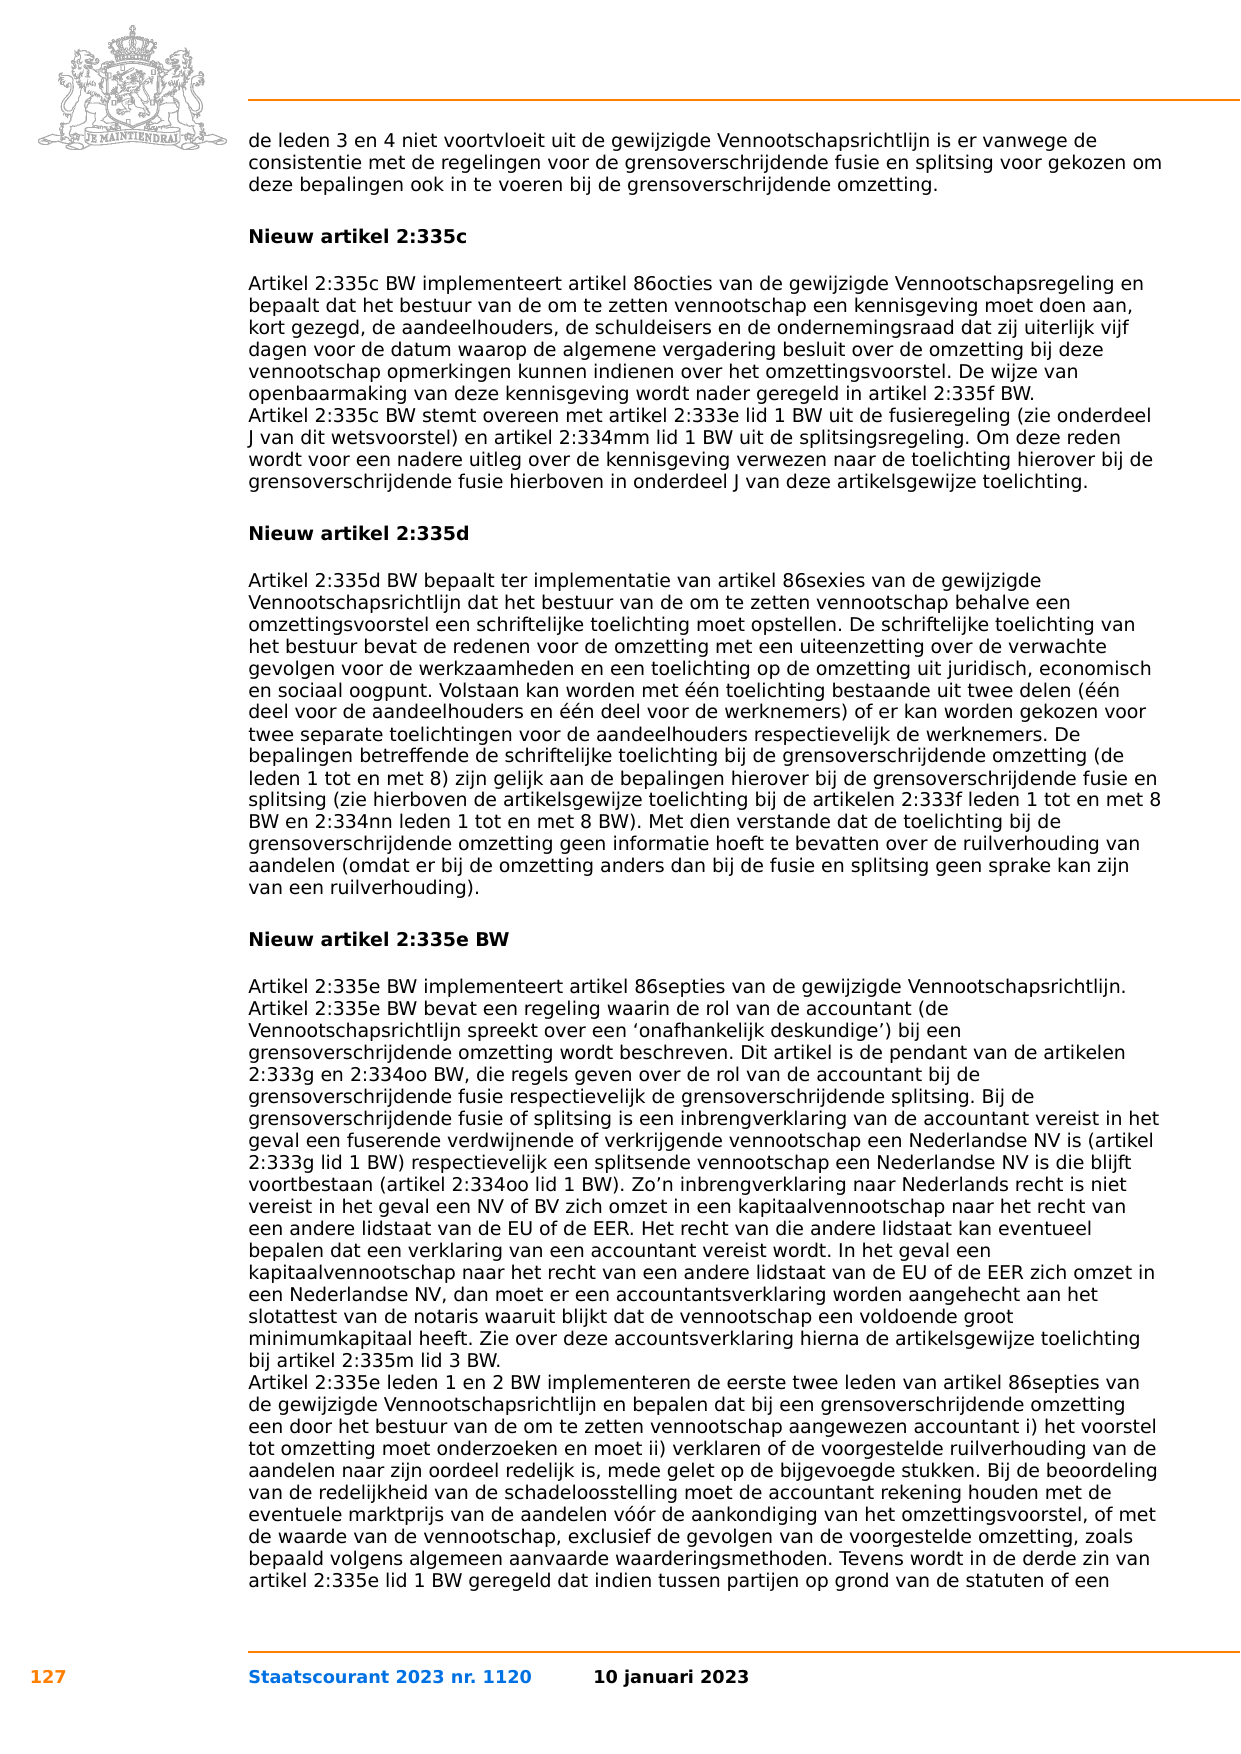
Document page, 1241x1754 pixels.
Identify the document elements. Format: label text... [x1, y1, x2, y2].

text Artikel 2:335c BW stemt overeen met artikel 2:333e lid 1 BW uit de fusieregeling (zie onderdeel J van dit wetsvoorstel) en artikel 2:334mm lid 1 BW uit de splitsingsregeling. Om deze reden wordt voor een nadere uitleg over de kennisgeving verwezen naar de toelichting hierover bij de grensoverschrijdende fusie hierboven in onderdeel J van deze artikelsgewijze toelichting. [248, 405, 1163, 493]
text Artikel 2:335e BW implementeert artikel 86septies van de gewijzigde Vennootschapsrichtlijn. Artikel 2:335e BW bevat een regeling waarin de rol van de accountant (de Vennootschapsrichtlijn spreekt over een ‘onafhankelijk deskundige’) bij een grensoverschrijdende omzetting wordt beschreven. Dit artikel is de pendant van de artikelen 2:333g en 2:334oo BW, die regels geven over de rol van de accountant bij de grensoverschrijdende fusie respectievelijk de grensoverschrijdende splitsing. Bij de grensoverschrijdende fusie of splitsing is een inbrengverklaring van de accountant vereist in het geval een fuserende verdwijnende of verkrijgende vennootschap een Nederlandse NV is (artikel 2:333g lid 1 BW) respectievelijk een splitsende vennootschap een Nederlandse NV is die blijft voortbestaan (artikel 2:334oo lid 1 BW). Zo’n inbrengverklaring naar Nederlands recht is niet vereist in het geval een NV of BV zich omzet in een kapitaalvennootschap naar het recht van een andere lidstaat van de EU of de EER. Het recht van die andere lidstaat kan eventueel bepalen dat een verklaring van een accountant vereist wordt. In het geval een kapitaalvennootschap naar het recht van een andere lidstaat van de EU of de EER zich omzet in een Nederlandse NV, dan moet er een accountantsverklaring worden aangehecht aan het slotattest van de notaris waaruit blijkt dat de vennootschap een voldoende groot minimumkapitaal heeft. Zie over deze accountsverklaring hierna de artikelsgewijze toelichting bij artikel 2:335m lid 3 BW. [248, 976, 1163, 1372]
text Artikel 2:335c BW implementeert artikel 86octies van de gewijzigde Vennootschapsregeling en bepaalt dat het bestuur van de om te zetten vennootschap een kennisgeving moet doen aan, kort gezegd, de aandeelhouders, de schuldeisers en de ondernemingsraad dat zij uiterlijk vijf dagen voor de datum waarop de algemene vergadering besluit over de omzetting bij deze vennootschap opmerkingen kunnen indienen over het omzettingsvoorstel. De wijze van openbaarmaking van deze kennisgeving wordt nader geregeld in artikel 2:335f BW. [248, 273, 1163, 405]
picture [38, 25, 227, 150]
subtitle Nieuw artikel 2:335e BW [248, 929, 1163, 951]
text de leden 3 en 4 niet voortvloeit uit de gewijzigde Vennootschapsrichtlijn is er vanwege de consistentie met de regelingen voor de grensoverschrijdende fusie en splitsing voor gekozen om deze bepalingen ook in te voeren bij de grensoverschrijdende omzetting. [248, 130, 1163, 196]
subtitle Nieuw artikel 2:335c [248, 226, 1163, 248]
text Artikel 2:335d BW bepaalt ter implementatie van artikel 86sexies van de gewijzigde Vennootschapsrichtlijn dat het bestuur van de om te zetten vennootschap behalve een omzettingsvoorstel een schriftelijke toelichting moet opstellen. De schriftelijke toelichting van het bestuur bevat de redenen voor de omzetting met een uiteenzetting over de verwachte gevolgen voor de werkzaamheden en een toelichting op de omzetting uit juridisch, economisch en sociaal oogpunt. Volstaan kan worden met één toelichting bestaande uit twee delen (één deel voor de aandeelhouders en één deel voor de werknemers) of er kan worden gekozen voor twee separate toelichtingen voor de aandeelhouders respectievelijk de werknemers. De bepalingen betreffende de schriftelijke toelichting bij de grensoverschrijdende omzetting (de leden 1 tot en met 8) zijn gelijk aan de bepalingen hierover bij de grensoverschrijdende fusie en splitsing (zie hierboven de artikelsgewijze toelichting bij de artikelen 2:333f leden 1 tot en met 8 BW en 2:334nn leden 1 tot en met 8 BW). Met dien verstande dat de toelichting bij de grensoverschrijdende omzetting geen informatie hoeft te bevatten over de ruilverhouding van aandelen (omdat er bij de omzetting anders dan bij de fusie en splitsing geen sprake kan zijn van een ruilverhouding). [248, 569, 1163, 899]
subtitle Nieuw artikel 2:335d [248, 523, 1163, 544]
text Artikel 2:335e leden 1 en 2 BW implementeren de eerste twee leden van artikel 86septies van de gewijzigde Vennootschapsrichtlijn en bepalen dat bij een grensoverschrijdende omzetting een door het bestuur van de om te zetten vennootschap aangewezen accountant i) het voorstel tot omzetting moet onderzoeken en moet ii) verklaren of de voorgestelde ruilverhouding van de aandelen naar zijn oordeel redelijk is, mede gelet op de bijgevoegde stukken. Bij de beoordeling van de redelijkheid van de schadeloosstelling moet de accountant rekening houden met de eventuele marktprijs van de aandelen vóór de aankondiging van het omzettingsvoorstel, of met de waarde van de vennootschap, exclusief de gevolgen van de voorgestelde omzetting, zoals bepaald volgens algemeen aanvaarde waarderingsmethoden. Tevens wordt in de derde zin van artikel 2:335e lid 1 BW geregeld dat indien tussen partijen op grond van de statuten of een [248, 1372, 1163, 1592]
